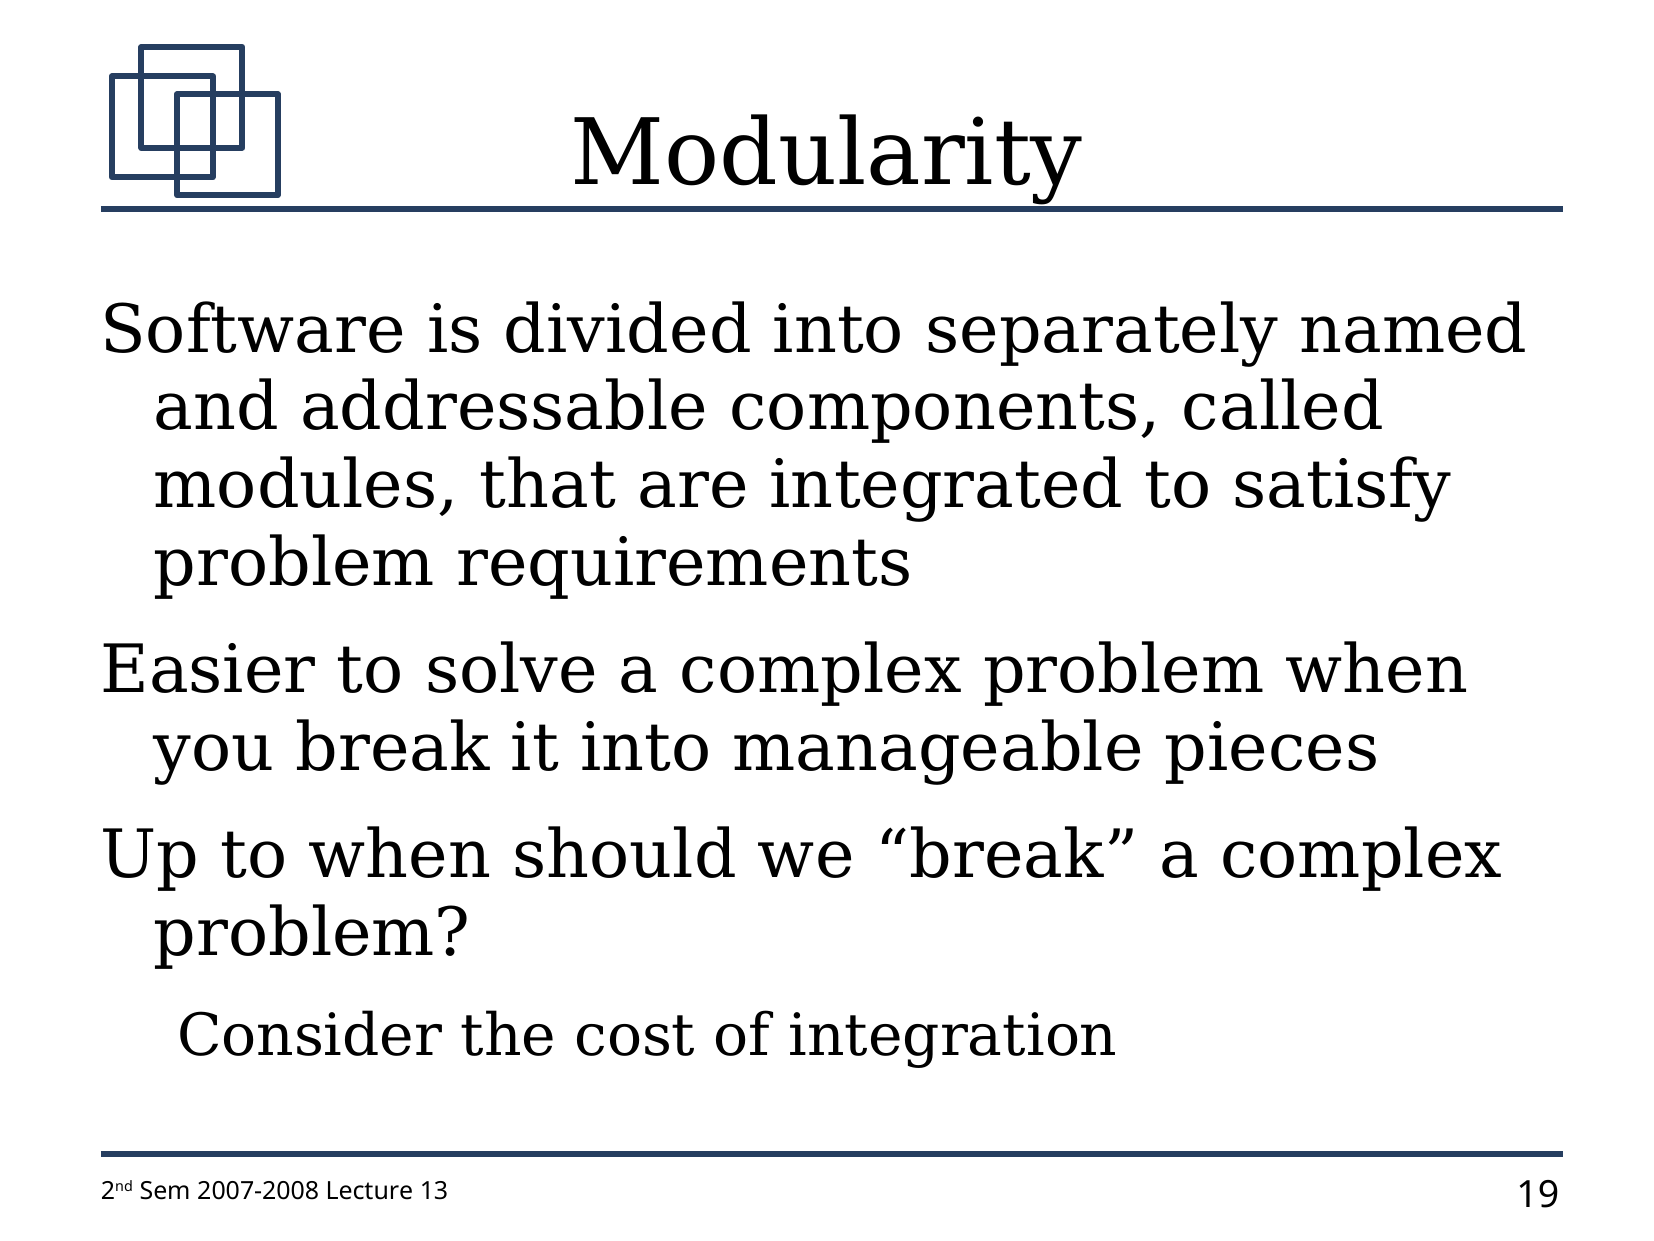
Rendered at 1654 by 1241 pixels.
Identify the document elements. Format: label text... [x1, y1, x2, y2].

title Modularity [82, 49, 1571, 257]
list Software is divided into separately named and addressable components, called modules, that are integrated to satisfy problem requirements Easier to solve a complex problem when you break it into manageable pieces Up to when should we “break” a complex problem? Consider the cost of integration [82, 290, 1571, 1109]
